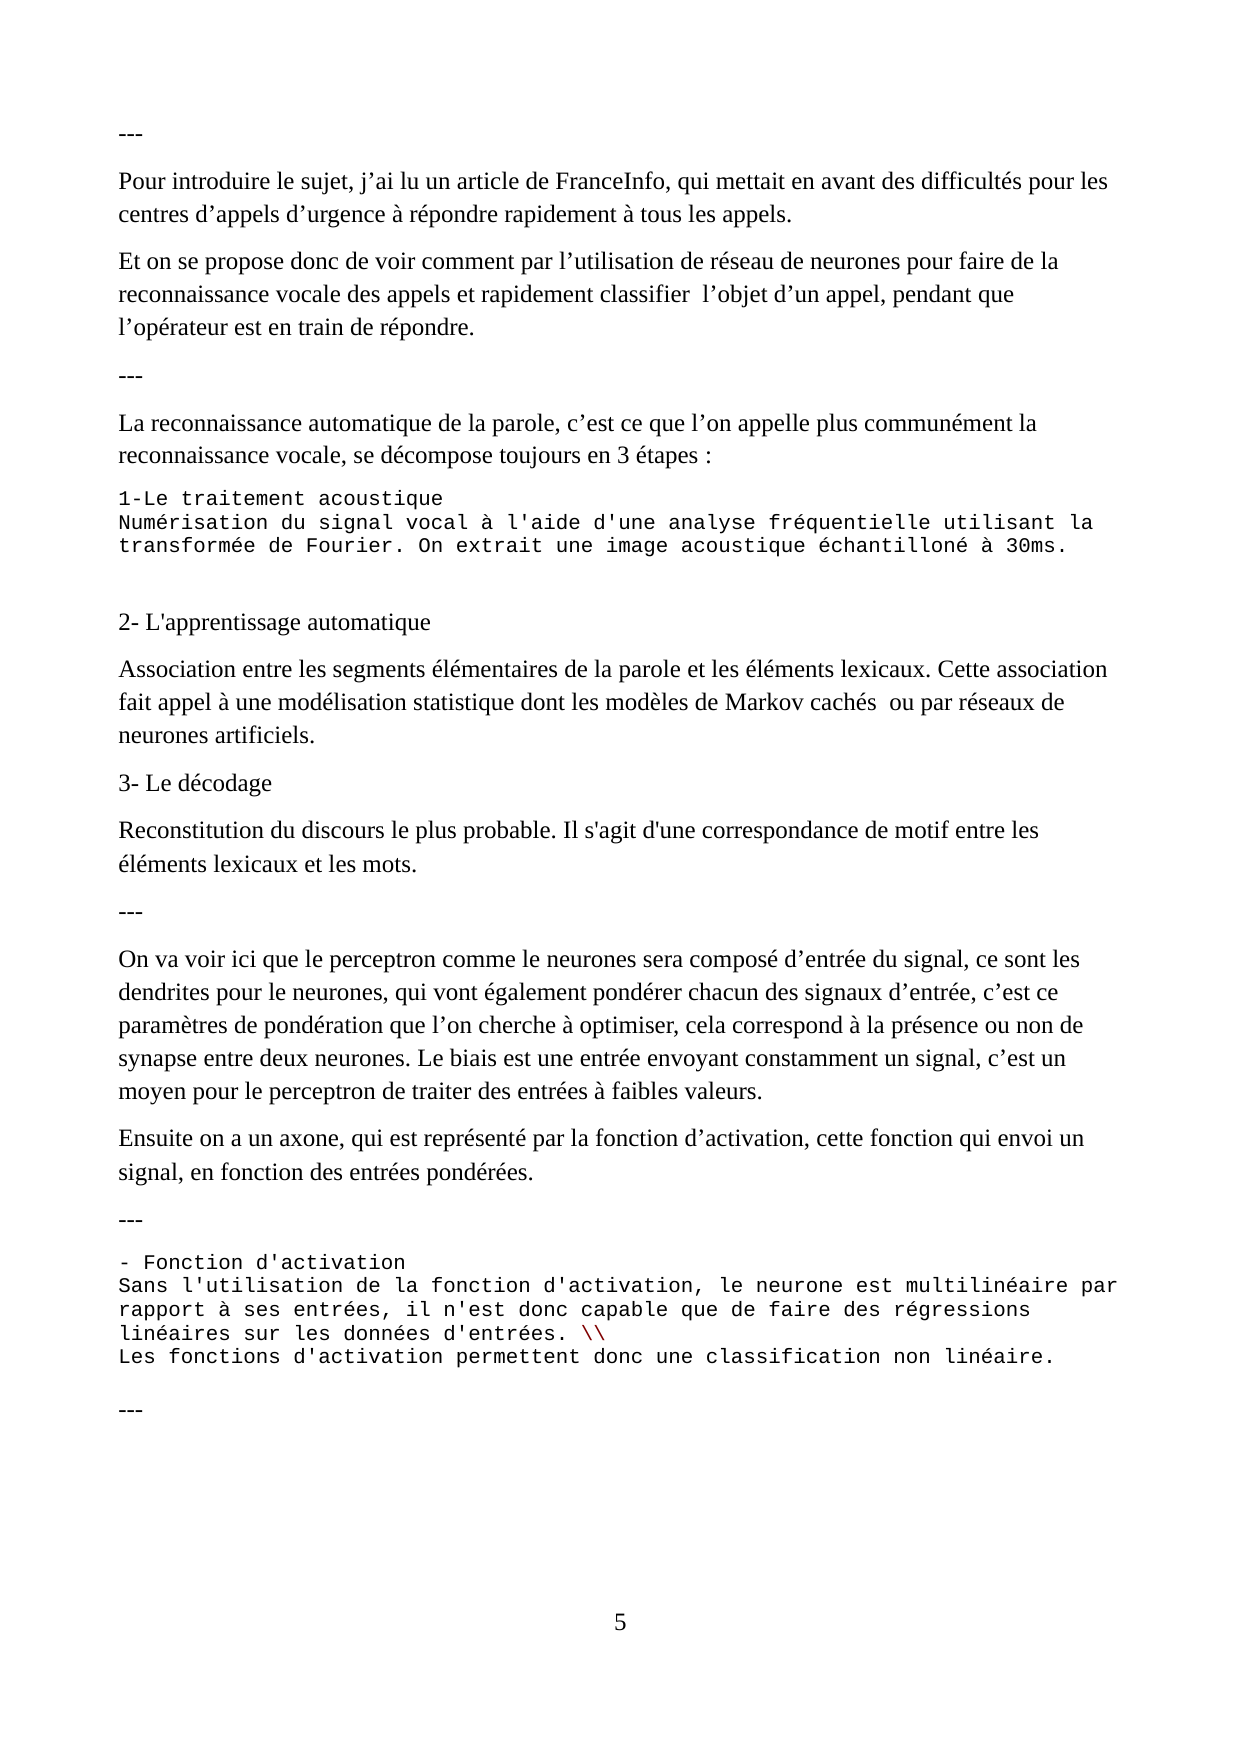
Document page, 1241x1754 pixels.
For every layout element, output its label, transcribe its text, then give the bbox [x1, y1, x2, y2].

text Les fonctions d'activation permettent donc une classification non linéaire. [118, 1346, 1122, 1370]
text Ensuite on a un axone, qui est représenté par la fonction d’activation, cette fonction qui envoi un signal, en fonction des entrées pondérées. [118, 1123, 1122, 1185]
text 1-Le traitement acoustique [118, 488, 1122, 512]
text On va voir ici que le perceptron comme le neurones sera composé d’entrée du signal, ce sont les dendrites pour le neurones, qui vont également pondérer chacun des signaux d’entrée, c’est ce paramètres de pondération que l’on cherche à optimiser, cela correspond à la présence ou non de synapse entre deux neurones. Le biais est une entrée envoyant constamment un signal, c’est un moyen pour le perceptron de traiter des entrées à faibles valeurs. [118, 944, 1122, 1105]
text Sans l'utilisation de la fonction d'activation, le neurone est multilinéaire par rapport à ses entrées, il n'est donc capable que de faire des régressions linéaires sur les données d'entrées. \\ [118, 1275, 1122, 1346]
text --- [118, 118, 1122, 147]
text - Fonction d'activation [118, 1252, 1122, 1275]
text 2- L'apprentissage automatique [118, 607, 1122, 636]
text --- [118, 1394, 1122, 1422]
text La reconnaissance automatique de la parole, c’est ce que l’on appelle plus communément la reconnaissance vocale, se décompose toujours en 3 étapes : [118, 408, 1122, 469]
text Pour introduire le sujet, j’ai lu un article de FranceInfo, qui mettait en avant des difficultés pour les centres d’appels d’urgence à répondre rapidement à tous les appels. [118, 166, 1122, 227]
text Et on se propose donc de voir comment par l’utilisation de réseau de neurones pour faire de la reconnaissance vocale des appels et rapidement classifier l’objet d’un appel, pendant que l’opérateur est en train de répondre. [118, 246, 1122, 341]
text Reconstitution du discours le plus probable. Il s'agit d'une correspondance de motif entre les éléments lexicaux et les mots. [118, 816, 1122, 877]
text Association entre les segments élémentaires de la parole et les éléments lexicaux. Cette association fait appel à une modélisation statistique dont les modèles de Markov cachés ou par réseaux de neurones artificiels. [118, 654, 1122, 749]
text --- [118, 360, 1122, 389]
text --- [118, 1204, 1122, 1233]
text --- [118, 896, 1122, 925]
text Numérisation du signal vocal à l'aide d'une analyse fréquentielle utilisant la transformée de Fourier. On extrait une image acoustique échantilloné à 30ms. [118, 512, 1122, 559]
text 3- Le décodage [118, 768, 1122, 797]
